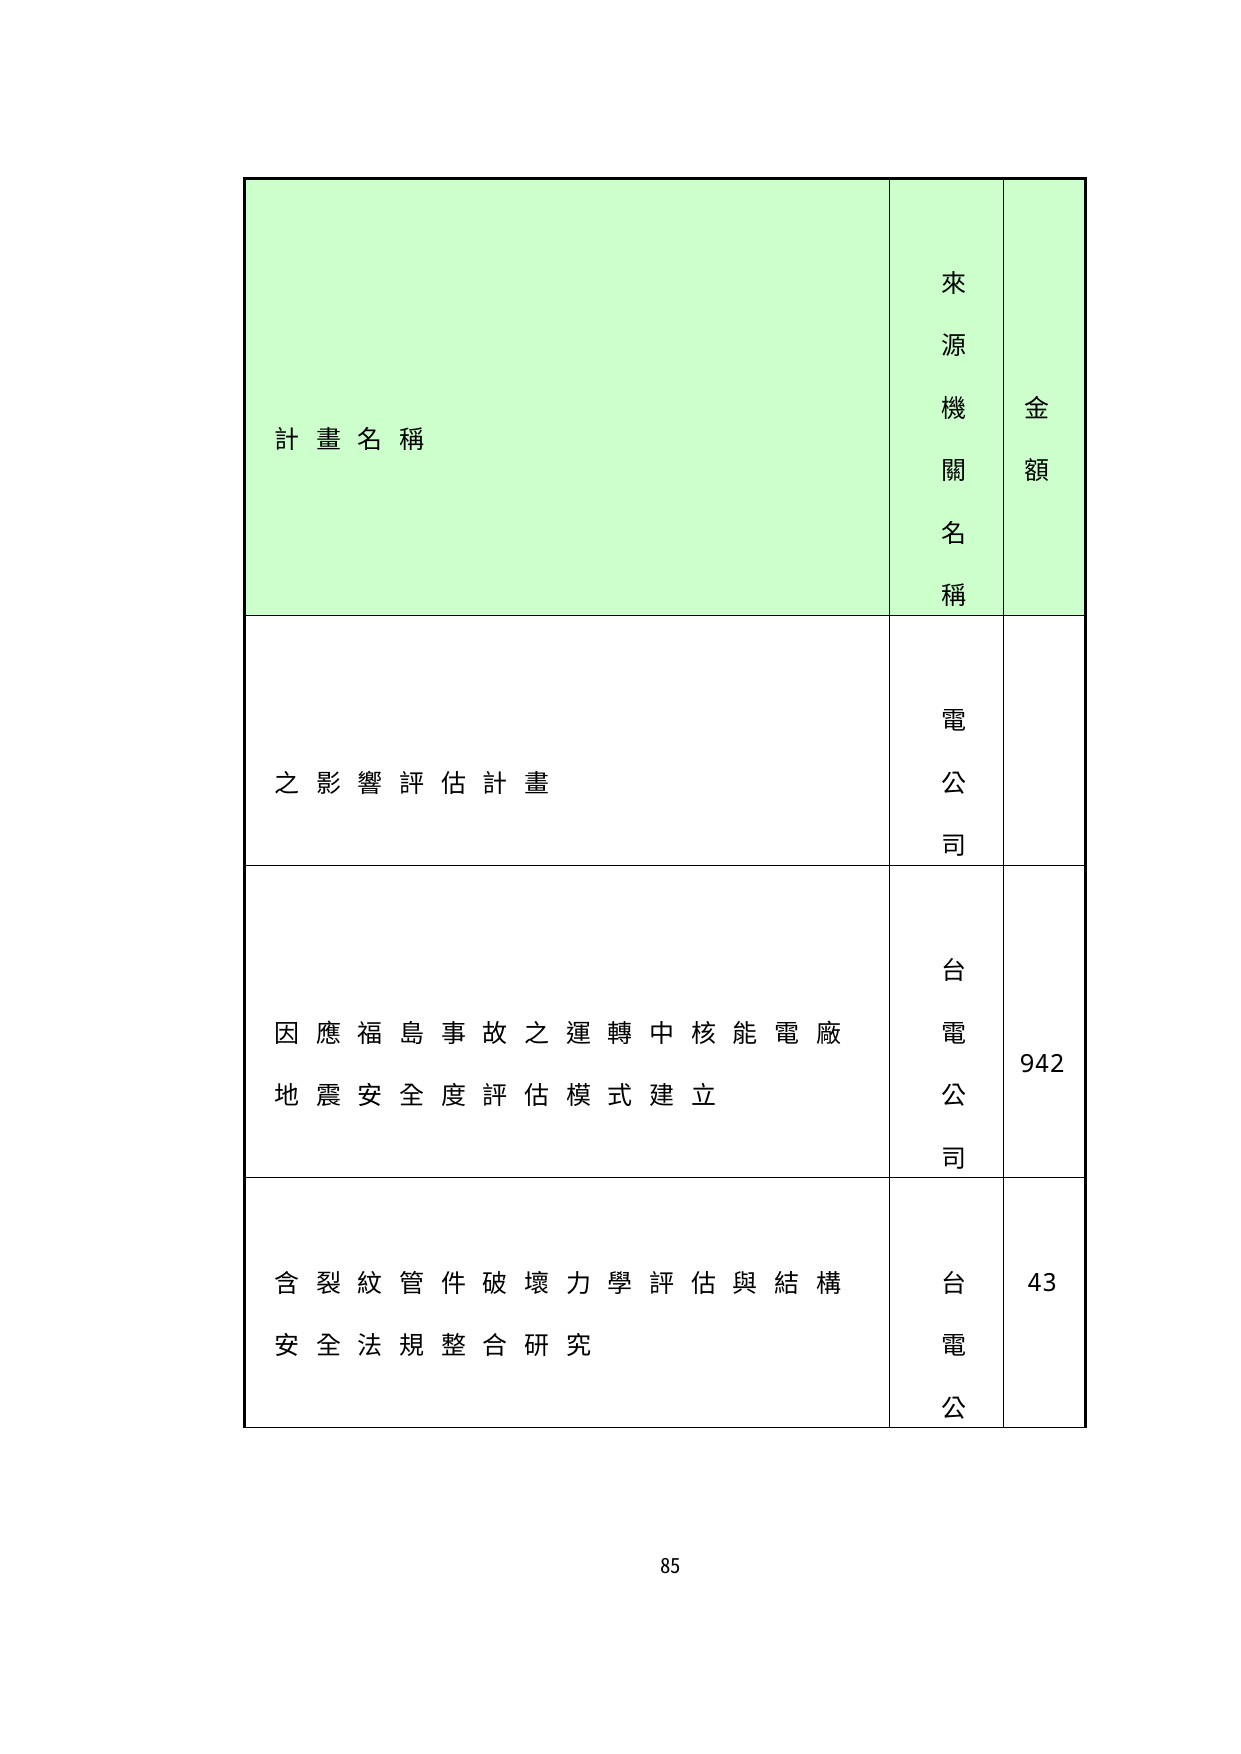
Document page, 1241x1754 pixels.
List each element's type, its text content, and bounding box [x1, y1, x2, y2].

table_cell 電公司 [890, 616, 1003, 865]
table_cell 含裂紋管件破壞力學評估與結構安全法規整合研究 [246, 1178, 889, 1427]
table_cell 43 [1004, 1178, 1084, 1427]
table_cell 942 [1004, 866, 1084, 1177]
table_header 金額 [1004, 180, 1084, 615]
table_header 計畫名稱 [246, 180, 889, 615]
table_cell 之影響評估計畫 [246, 616, 889, 865]
table_header 來源機關名稱 [890, 180, 1003, 615]
table_cell 台電公司 [890, 866, 1003, 1177]
table_cell [1004, 616, 1084, 865]
table_cell 因應福島事故之運轉中核能電廠地震安全度評估模式建立 [246, 866, 889, 1177]
table_cell 台電公 [890, 1178, 1003, 1427]
